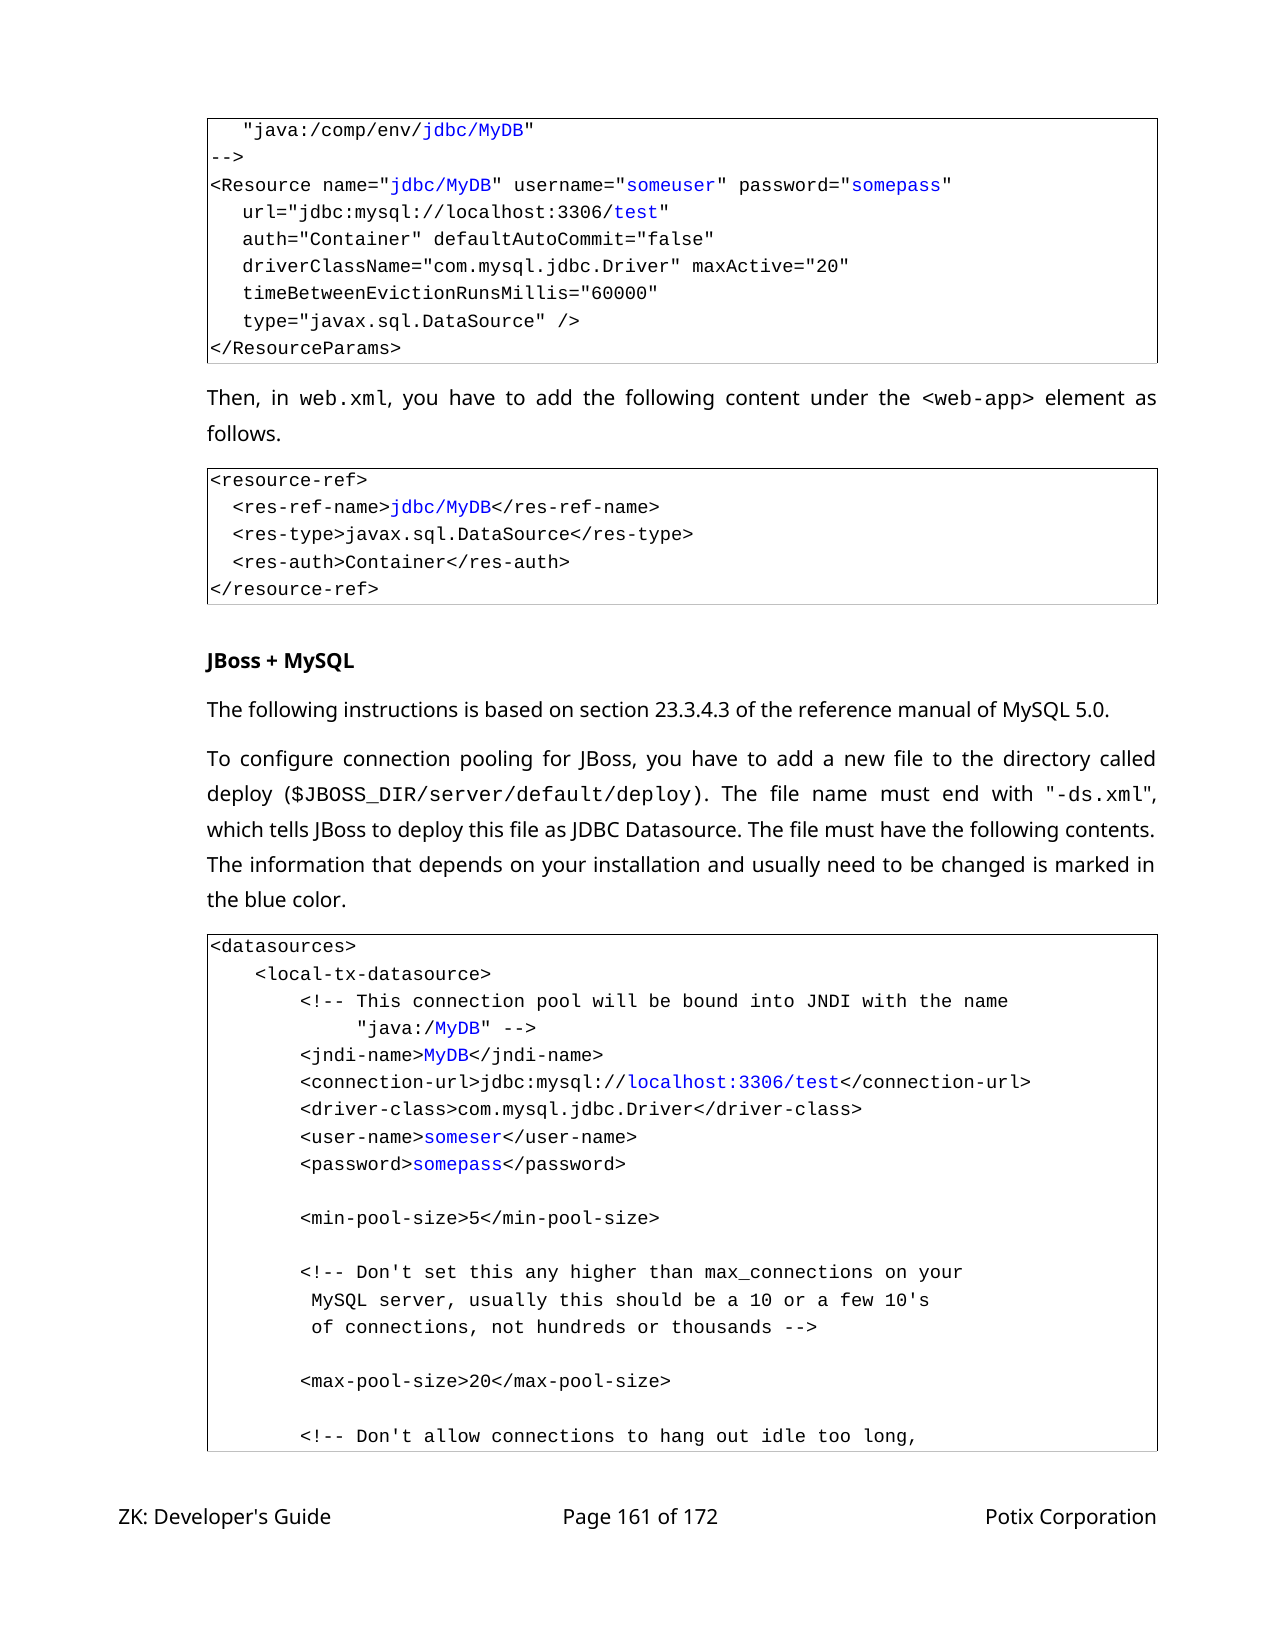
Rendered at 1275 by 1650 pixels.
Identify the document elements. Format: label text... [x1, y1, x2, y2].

text Then, in web.xml, you have to add the following content under the <web-app> element as follows. [207, 383, 1157, 447]
text <!-- Don't allow connections to hang out idle too long, [208, 1423, 1157, 1451]
text <datasources> [208, 935, 1157, 958]
text <res-ref-name>jdbc/MyDB</res-ref-name> [208, 495, 1157, 519]
text <driver-class>com.mysql.jdbc.Driver</driver-class> [208, 1097, 1157, 1122]
text driverClassName="com.mysql.jdbc.Driver" maxActive="20" [208, 254, 1157, 278]
text <resource-ref> [208, 469, 1157, 492]
text "java:/comp/env/jdbc/MyDB" [208, 119, 1157, 142]
text auth="Container" defaultAutoCommit="false" [208, 227, 1157, 251]
text MySQL server, usually this should be a 10 or a few 10's [208, 1288, 1157, 1312]
text timeBetweenEvictionRunsMillis="60000" [208, 281, 1157, 306]
text <res-type>javax.sql.DataSource</res-type> [208, 522, 1157, 547]
text <res-auth>Container</res-auth> [208, 549, 1157, 574]
text url="jdbc:mysql://localhost:3306/test" [208, 200, 1157, 224]
text <Resource name="jdbc/MyDB" username="someuser" password="somepass" [208, 172, 1157, 197]
text <local-tx-datasource> [208, 961, 1157, 986]
text <min-pool-size>5</min-pool-size> [208, 1206, 1157, 1230]
text <!-- This connection pool will be bound into JNDI with the name [208, 988, 1157, 1013]
text <connection-url>jdbc:mysql://localhost:3306/test</connection-url> [208, 1070, 1157, 1094]
text </resource-ref> [208, 577, 1157, 604]
text <max-pool-size>20</max-pool-size> [208, 1369, 1157, 1393]
text To configure connection pooling for JBoss, you have to add a new file to the directory called deploy ($JBOSS_DIR/server/default/deploy). The file name must end with "-ds.xml", which tells JBoss to deploy this file as JDBC Datasource. The file must have the following contents. The information that depends on your installation and usually need to be changed is marked in the blue color. [207, 744, 1157, 913]
text </ResourceParams> [208, 336, 1157, 363]
text type="javax.sql.DataSource" /> [208, 308, 1157, 333]
text <jndi-name>MyDB</jndi-name> [208, 1043, 1157, 1067]
text <user-name>someser</user-name> [208, 1124, 1157, 1149]
text <password>somepass</password> [208, 1152, 1157, 1176]
text --> [208, 145, 1157, 169]
text <!-- Don't set this any higher than max_connections on your [208, 1260, 1157, 1285]
text of connections, not hundreds or thousands --> [208, 1315, 1157, 1339]
subtitle JBoss + MySQL [207, 646, 1157, 675]
text The following instructions is based on section 23.3.4.3 of the reference manual of MySQL 5.0. [207, 695, 1157, 723]
text "java:/MyDB" --> [208, 1016, 1157, 1040]
